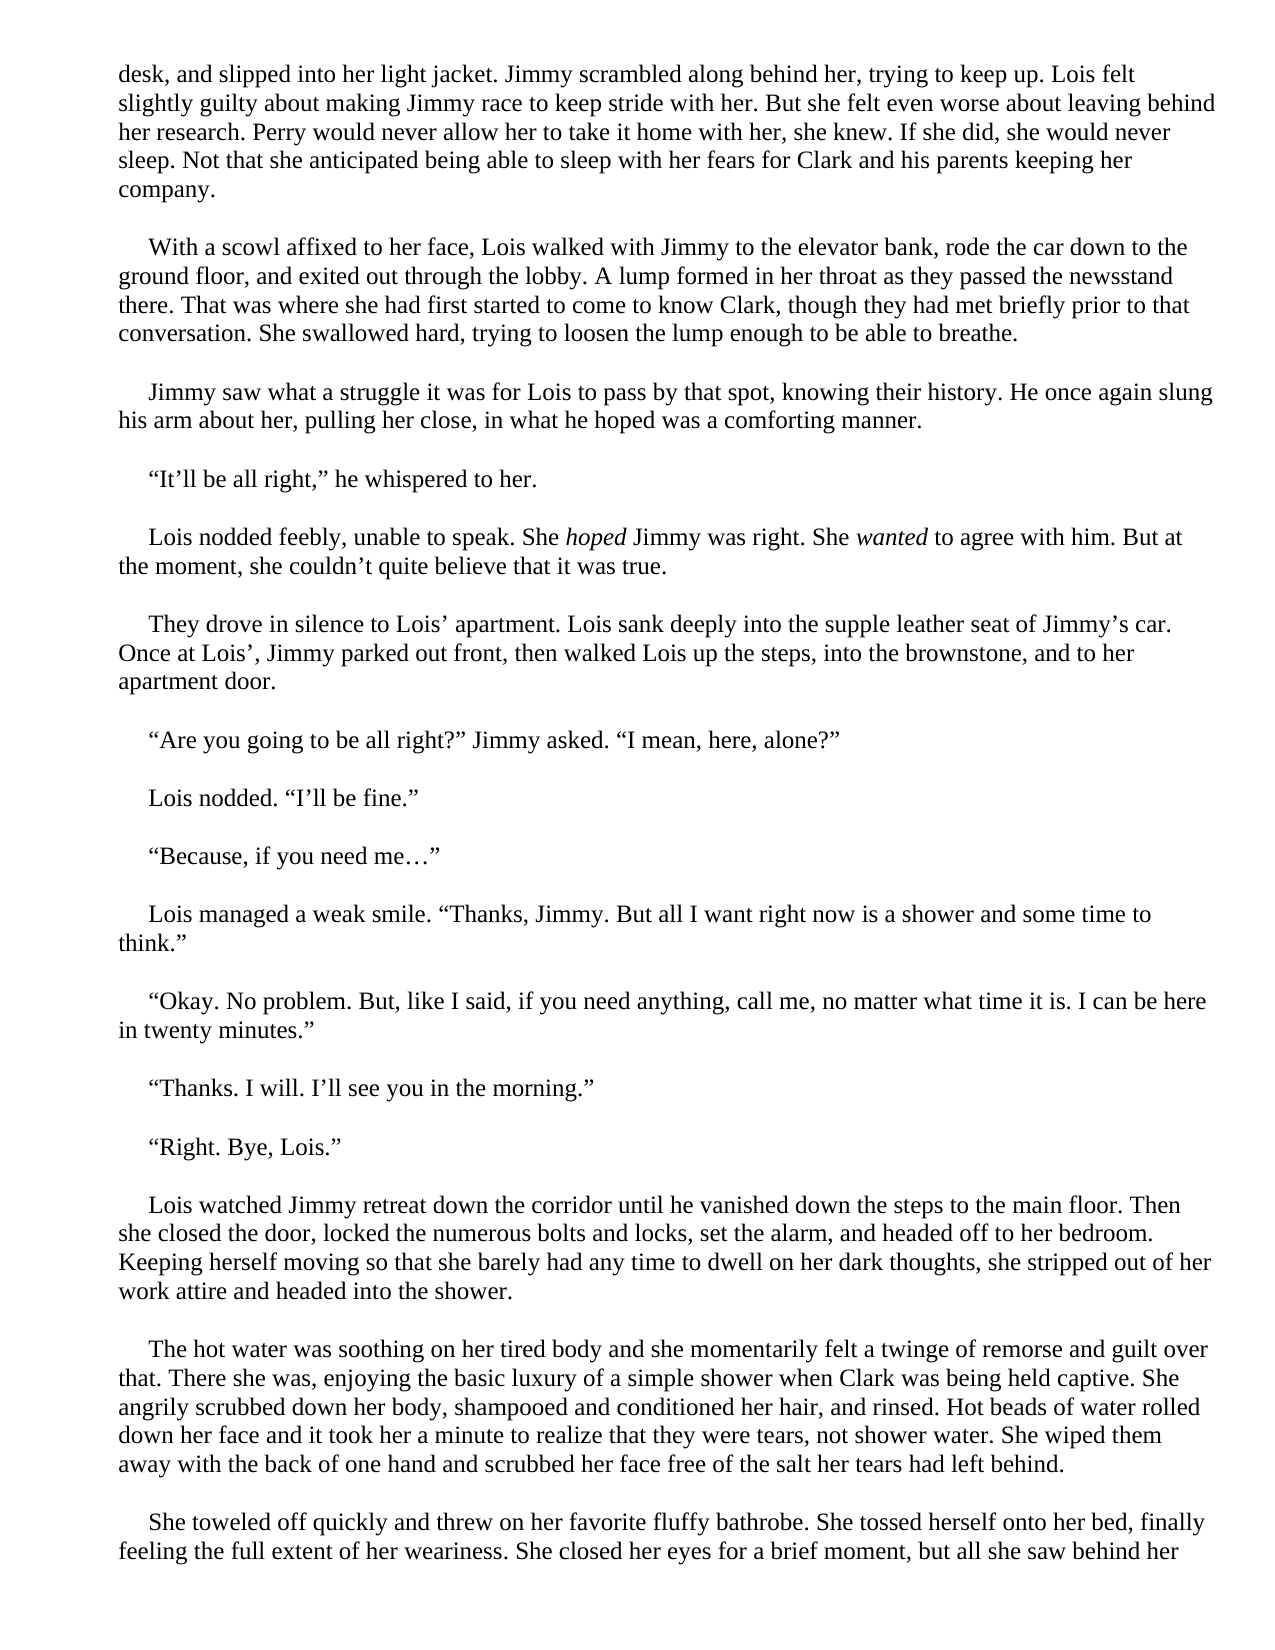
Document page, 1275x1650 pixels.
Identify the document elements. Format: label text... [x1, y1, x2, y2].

text Lois nodded feebly, unable to speak. She hoped Jimmy was right. She wanted to agree with him. But at the moment, she couldn’t quite believe that it was true. [118, 522, 1216, 579]
text Lois watched Jimmy retreat down the corridor until he vanished down the steps to the main floor. Then she closed the door, locked the numerous bolts and locks, set the alarm, and headed off to her bedroom. Keeping herself moving so that she barely had any time to dwell on her dark thoughts, she stripped out of her work attire and headed into the shower. [118, 1190, 1216, 1305]
text Jimmy saw what a struggle it was for Lois to pass by that spot, knowing their history. He once again slung his arm about her, pulling her close, in what he hoped was a comforting manner. [118, 377, 1216, 434]
text “Are you going to be all right?” Jimmy asked. “I mean, here, alone?” [118, 725, 1216, 753]
text “Thanks. I will. I’ll see you in the morning.” [118, 1073, 1216, 1102]
text With a scowl affixed to her face, Lois walked with Jimmy to the elevator bank, rode the car down to the ground floor, and exited out through the lobby. A lump formed in her throat as they passed the newsstand there. That was where she had first started to come to know Clark, though they had met briefly prior to that conversation. She swallowed hard, trying to loosen the lump enough to be able to breathe. [118, 232, 1216, 347]
text “Right. Bye, Lois.” [118, 1132, 1216, 1160]
text desk, and slipped into her light jacket. Jimmy scrambled along behind her, trying to keep up. Lois felt slightly guilty about making Jimmy race to keep stride with her. But she felt even worse about leaving behind her research. Perry would never allow her to take it home with her, she knew. If she did, she would never sleep. Not that she anticipated being able to sleep with her fears for Clark and his parents keeping her company. [118, 59, 1216, 203]
text “It’ll be all right,” he whispered to her. [118, 464, 1216, 492]
text She toweled off quickly and threw on her favorite fluffy bathrobe. She tossed herself onto her bed, finally feeling the full extent of her weariness. She closed her eyes for a brief moment, but all she saw behind her [118, 1507, 1216, 1565]
text They drove in silence to Lois’ apartment. Lois sank deeply into the supple leather seat of Jimmy’s car. Once at Lois’, Jimmy parked out front, then walked Lois up the steps, into the brownstone, and to her apartment door. [118, 609, 1216, 695]
text “Okay. No problem. But, like I said, if you need anything, call me, no matter what time it is. I can be here in twenty minutes.” [118, 986, 1216, 1044]
text Lois nodded. “I’ll be fine.” [118, 783, 1216, 812]
text The hot water was soothing on her tired body and she momentarily felt a twinge of remorse and guilt over that. There she was, enjoying the basic luxury of a simple shower when Clark was being held captive. She angrily scrubbed down her body, shampooed and conditioned her hair, and rinsed. Hot beads of water rolled down her face and it took her a minute to realize that they were tears, not shower water. She wiped them away with the back of one hand and scrubbed her face free of the salt her tears had left behind. [118, 1334, 1216, 1478]
text “Because, if you need me…” [118, 841, 1216, 870]
text Lois managed a weak smile. “Thanks, Jimmy. But all I want right now is a shower and some time to think.” [118, 899, 1216, 957]
